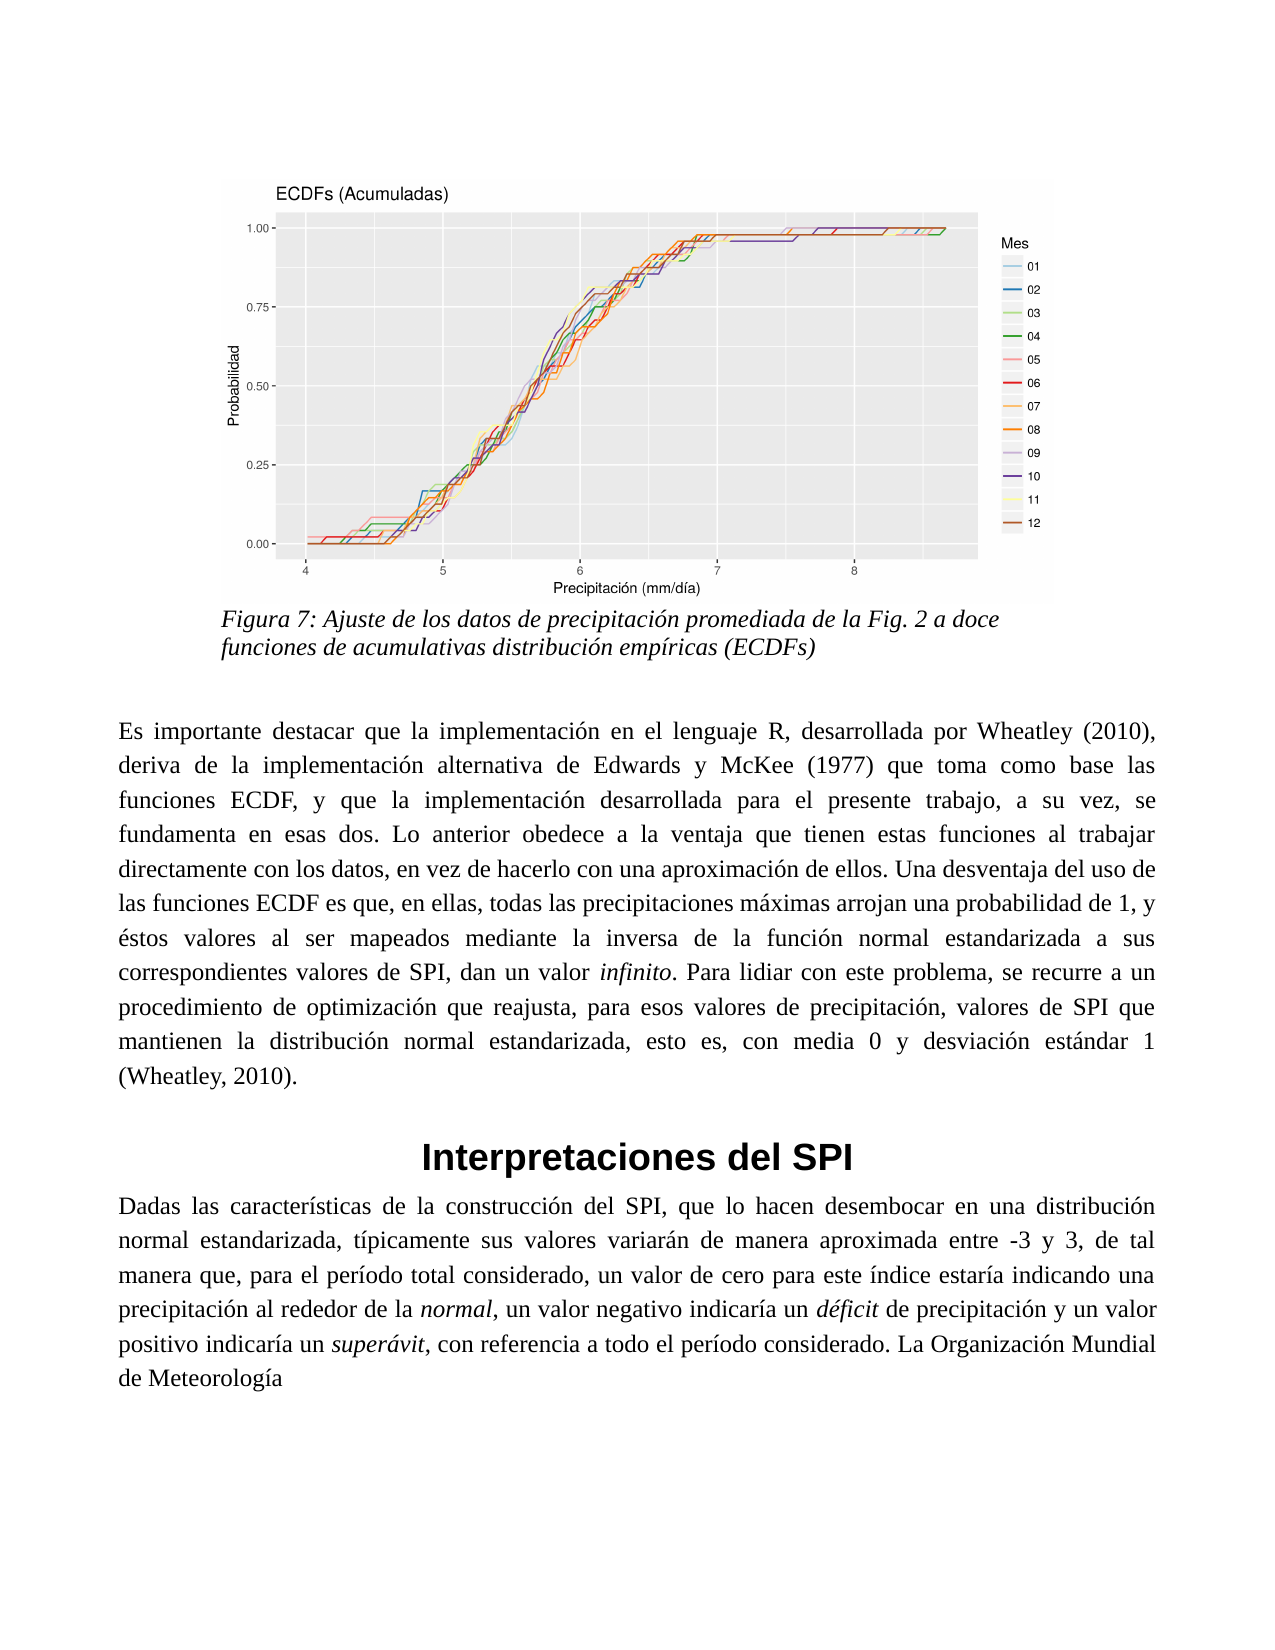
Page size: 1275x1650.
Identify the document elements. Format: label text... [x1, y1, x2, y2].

text Es importante destacar que la implementación en el lenguaje R, desarrollada por Wheatley (2010), deriva de la implementación alternativa de Edwards y McKee (1977) que toma como base las funciones ECDF, y que la implementación desarrollada para el presente trabajo, a su vez, se fundamenta en esas dos. Lo anterior obedece a la ventaja que tienen estas funciones al trabajar directamente con los datos, en vez de hacerlo con una aproximación de ellos. Una desventaja del uso de las funciones ECDF es que, en ellas, todas las precipitaciones máximas arrojan una probabilidad de 1, y éstos valores al ser mapeados mediante la inversa de la función normal estandarizada a sus correspondientes valores de SPI, dan un valor infinito. Para lidiar con este problema, se recurre a un procedimiento de optimización que reajusta, para esos valores de precipitación, valores de SPI que mantienen la distribución normal estandarizada, esto es, con media 0 y desviación estándar 1 (Wheatley, 2010). [118, 716, 1157, 1089]
subtitle Interpretaciones del SPI [118, 1135, 1157, 1178]
text Figura 7: Ajuste de los datos de precipitación promediada de la Fig. 2 a doce funciones de acumulativas distribución empíricas (ECDFs) [221, 604, 1054, 661]
text Dadas las características de la construcción del SPI, que lo hacen desembocar en una distribución normal estandarizada, típicamente sus valores variarán de manera aproximada entre -3 y 3, de tal manera que, para el período total considerado, un valor de cero para este índice estaría indicando una precipitación al rededor de la normal, un valor negativo indicaría un déficit de precipitación y un valor positivo indicaría un superávit, con referencia a todo el período considerado. La Organización Mundial de Meteorología [118, 1191, 1157, 1392]
picture [220, 179, 1055, 604]
